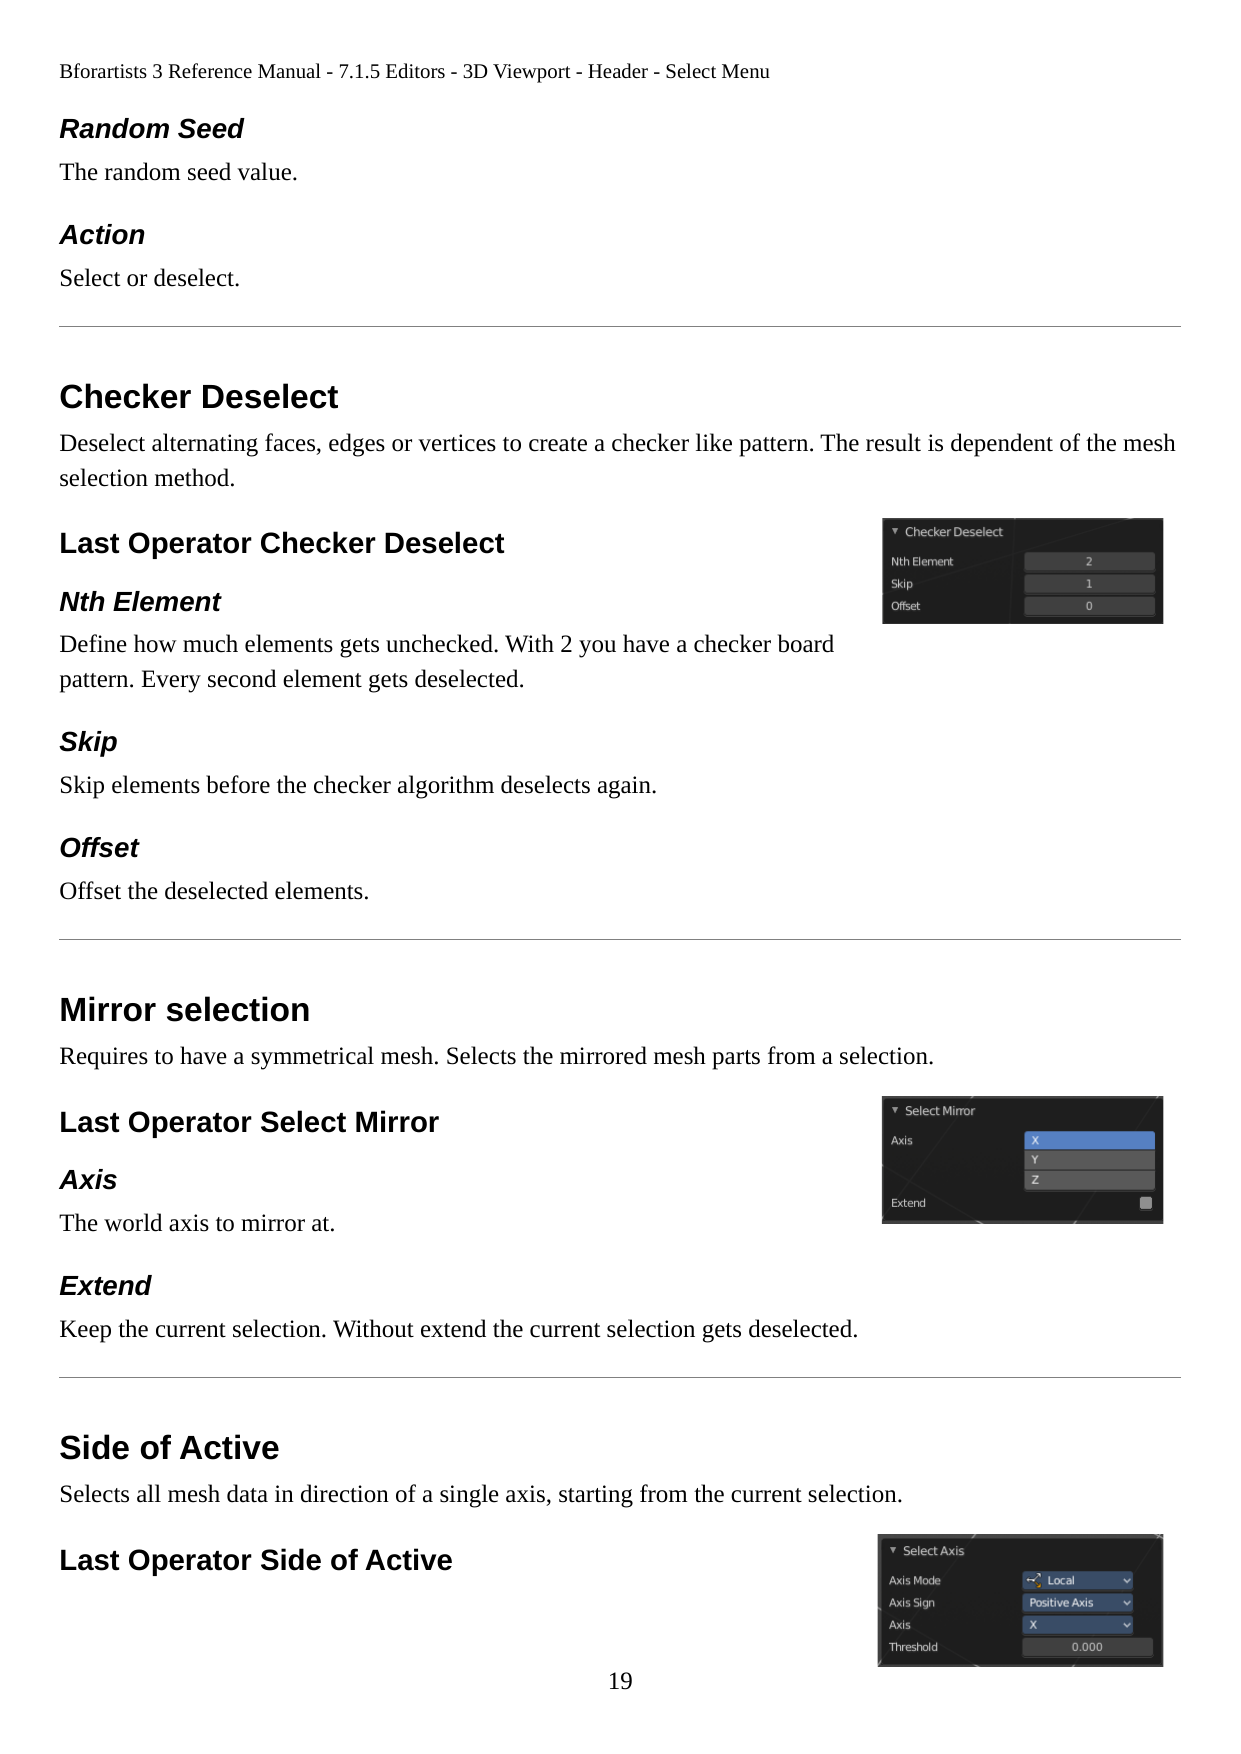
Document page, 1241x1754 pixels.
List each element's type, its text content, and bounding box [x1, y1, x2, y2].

picture [882, 518, 1164, 624]
text The world axis to mirror at. [59, 1208, 1181, 1236]
subtitle Mirror selection [59, 990, 1181, 1028]
subtitle [1164, 1104, 1181, 1138]
subtitle Skip [59, 725, 1181, 757]
text The random seed value. [59, 157, 1181, 186]
text Requires to have a symmetrical mesh. Selects the mirrored mesh parts from a selection. [59, 1041, 1181, 1070]
subtitle Checker Deselect [59, 377, 1181, 416]
subtitle Last Operator Checker Deselect [59, 526, 882, 560]
text Skip elements before the checker algorithm deselects again. [59, 770, 1181, 798]
text Keep the current selection. Without extend the current selection gets deselected. [59, 1314, 1181, 1342]
subtitle Random Seed [59, 113, 1181, 144]
subtitle Last Operator Select Mirror [59, 1104, 881, 1138]
subtitle [1164, 1163, 1181, 1195]
text Define how much elements gets unchecked. With 2 you have a checker board pattern. Every second element gets deselected. [59, 629, 1181, 693]
subtitle Side of Active [59, 1428, 1181, 1466]
picture [877, 1534, 1164, 1667]
text Deselect alternating faces, edges or vertices to create a checker like pattern. The result is dependent of the mesh selection method. [59, 428, 1181, 491]
subtitle [1164, 585, 1181, 617]
picture [881, 1096, 1164, 1224]
subtitle Axis [59, 1163, 881, 1195]
subtitle [1164, 1542, 1181, 1576]
subtitle Nth Element [59, 585, 882, 617]
text Selects all mesh data in direction of a single axis, starting from the current selection. [59, 1479, 1181, 1508]
text Offset the deselected elements. [59, 876, 1181, 904]
subtitle Action [59, 218, 1181, 250]
subtitle Last Operator Side of Active [59, 1542, 877, 1576]
subtitle Offset [59, 831, 1181, 863]
text Select or deselect. [59, 263, 1181, 292]
subtitle Extend [59, 1269, 1181, 1301]
